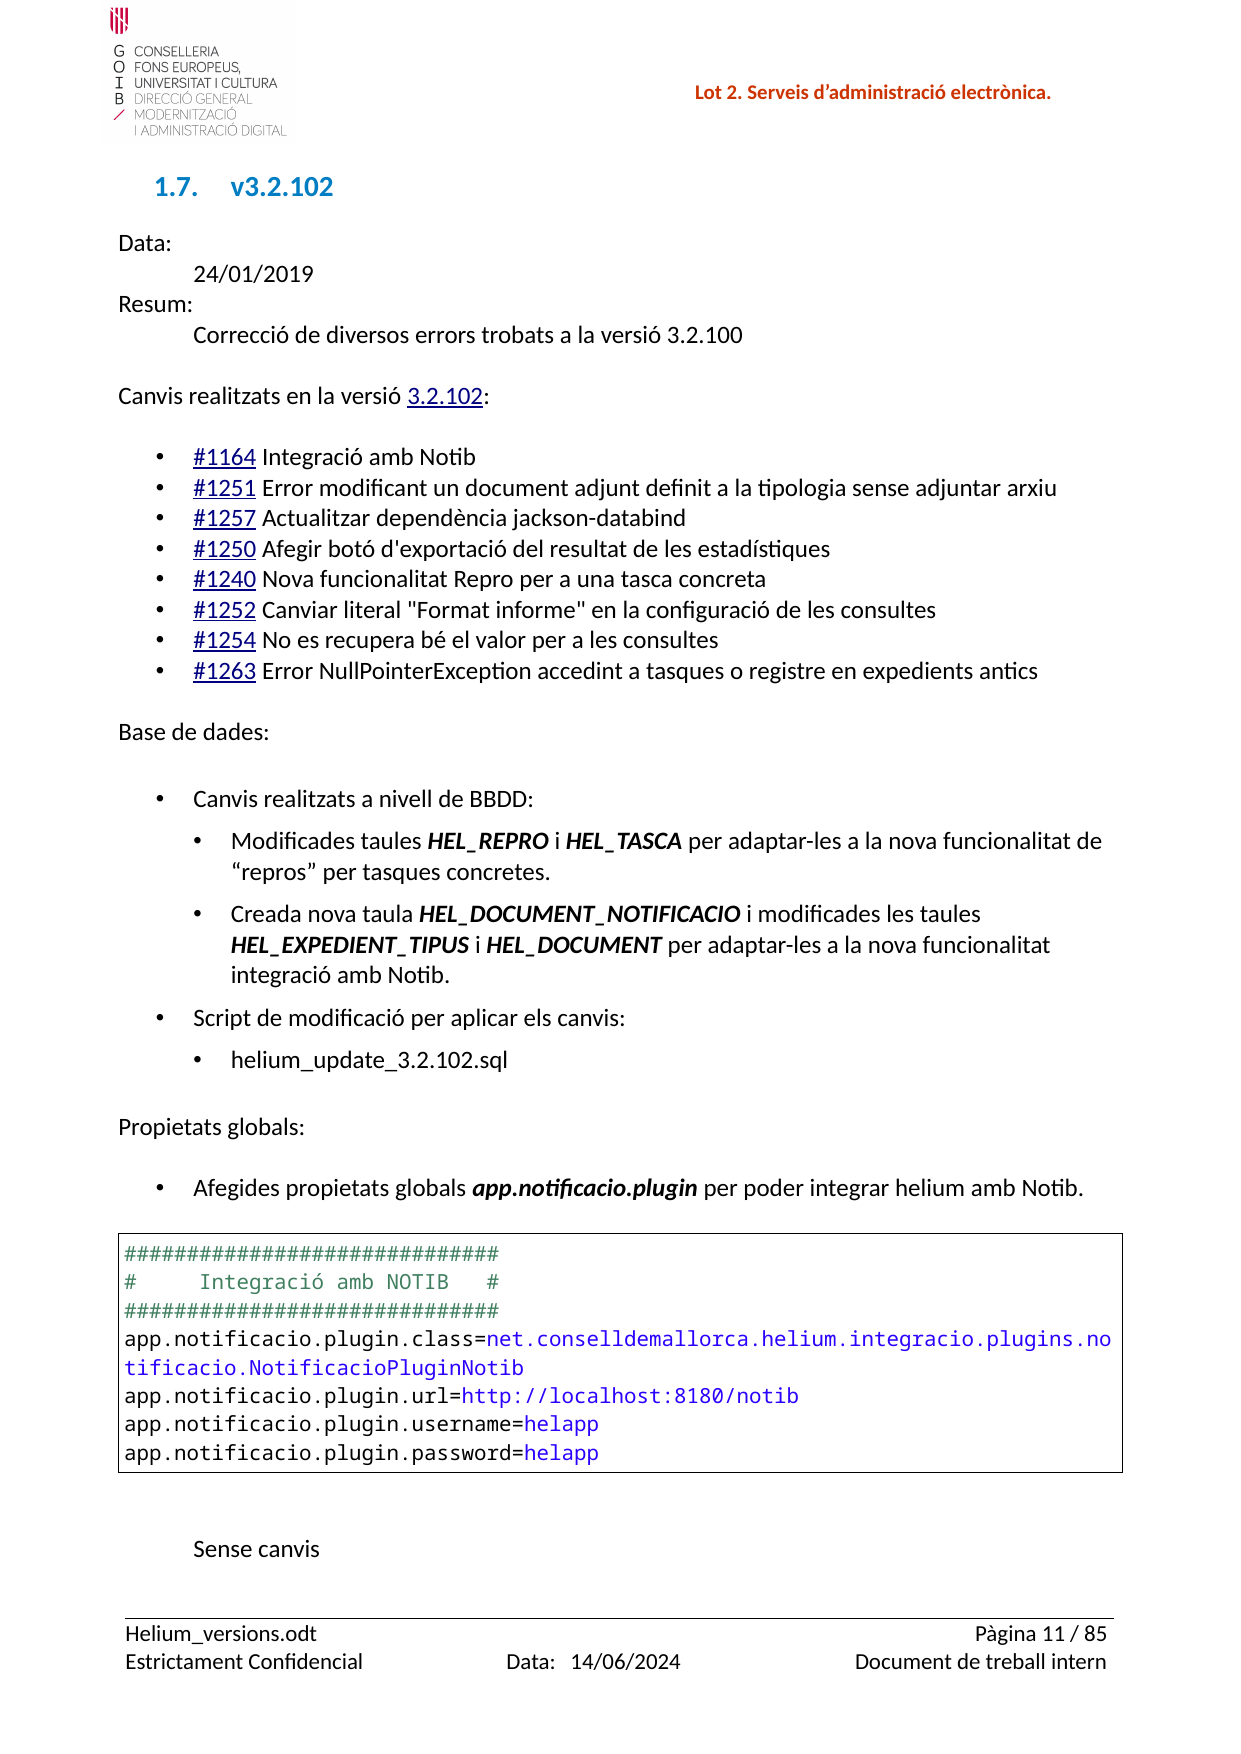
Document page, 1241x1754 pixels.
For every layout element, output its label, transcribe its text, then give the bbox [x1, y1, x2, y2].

list helium_update_3.2.102.sql [193, 1044, 1122, 1074]
picture [100, 0, 297, 144]
list Modificades taules HEL_REPRO i HEL_TASCA per adaptar-les a la nova funcionalitat de “repros” per tasques concretes. [193, 825, 1122, 886]
list #1252 Canviar literal "Format informe" en la configuració de les consultes [156, 594, 1122, 624]
text Sense canvis [118, 1533, 1122, 1564]
list #1164 Integració amb Notib [156, 441, 1122, 472]
list #1250 Afegir botó d'exportació del resultat de les estadístiques [156, 533, 1122, 563]
list #1251 Error modificant un document adjunt definit a la tipologia sense adjuntar arxiu [156, 472, 1122, 502]
text Propietats globals: [118, 1111, 1122, 1142]
list Creada nova taula HEL_DOCUMENT_NOTIFICACIO i modificades les taules HEL_EXPEDIENT_TIPUS i HEL_DOCUMENT per adaptar-les a la nova funcionalitat integració amb Notib. [193, 898, 1122, 990]
list #1254 No es recupera bé el valor per a les consultes [156, 624, 1122, 655]
list #1263 Error NullPointerException accedint a tasques o registre en expedients antics [156, 655, 1122, 685]
text Resum: [118, 289, 1122, 319]
table_header ############################## # Integració amb NOTIB # ############################## app.notificacio.plugin.class=net.conselldemallorca.helium.integracio.plugins.notificacio.NotificacioPluginNotib app.notificacio.plugin.url=http://localhost:8180/notib app.notificacio.plugin.username=helapp app.notificacio.plugin.password=helapp [119, 1234, 1122, 1472]
list Canvis realitzats a nivell de BBDD: [156, 783, 1122, 813]
list #1257 Actualitzar dependència jackson-databind [156, 502, 1122, 533]
text Base de dades: [118, 716, 1122, 746]
list Afegides propietats globals app.notificacio.plugin per poder integrar helium amb Notib. [156, 1172, 1122, 1203]
subtitle v3.2.102 [153, 168, 1122, 204]
text 24/01/2019 [118, 258, 1122, 289]
text Canvis realitzats en la versió 3.2.102: [118, 380, 1122, 411]
text Data: [118, 228, 1122, 258]
list Script de modificació per aplicar els canvis: [156, 1002, 1122, 1032]
text Correcció de diversos errors trobats a la versió 3.2.100 [118, 319, 1122, 350]
list #1240 Nova funcionalitat Repro per a una tasca concreta [156, 563, 1122, 594]
